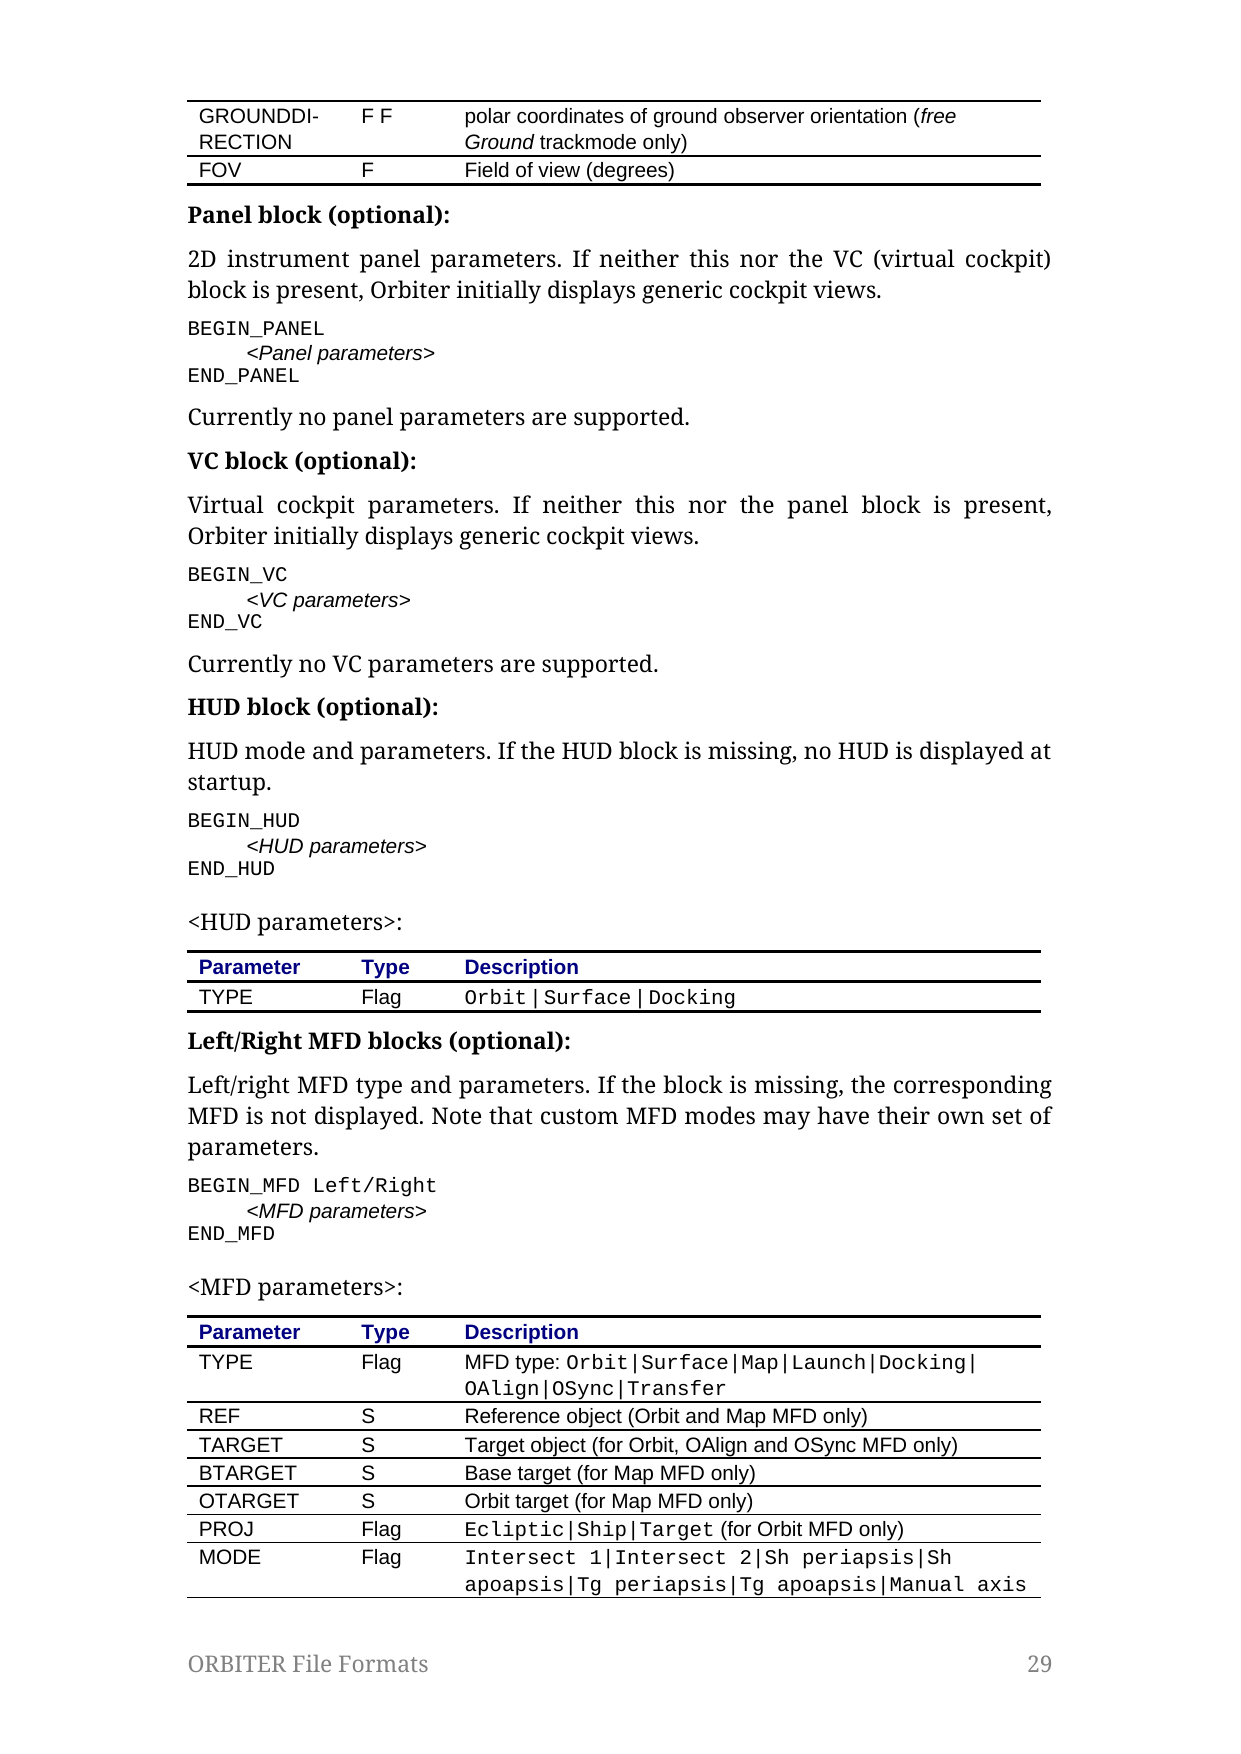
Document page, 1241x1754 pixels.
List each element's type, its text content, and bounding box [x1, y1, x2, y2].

table_cell Orbit | Surface | Docking [453, 983, 1041, 1009]
text HUD block (optional): [187, 691, 1053, 723]
text BEGIN_HUD [187, 810, 1053, 834]
table_cell TYPE [187, 1348, 350, 1401]
text Left/Right MFD blocks (optional): [187, 1025, 1053, 1056]
table_cell MFD type: Or­bit|Surface|Map|Launch|Docking|OAlign|OSync|Transfer [453, 1348, 1041, 1401]
table_header Parameter [187, 953, 350, 980]
table_cell Base target (for Map MFD only) [453, 1459, 1041, 1485]
table_cell S [350, 1403, 453, 1429]
table_cell TYPE [187, 983, 350, 1009]
text BEGIN_VC [187, 564, 1053, 587]
table_cell OTARGET [187, 1487, 350, 1513]
text END_PANEL [187, 365, 1053, 389]
table_cell Flag [350, 983, 453, 1009]
text 2D instrument panel parameters. If neither this nor the VC (virtual cockpit) block is present, Orbiter initially displays generic cockpit views. [187, 243, 1053, 305]
table_cell S [350, 1459, 453, 1485]
table_header Description [453, 953, 1041, 980]
text Left/right MFD type and parameters. If the block is missing, the corresponding MFD is not displayed. Note that custom MFD modes may have their own set of parameters. [187, 1069, 1053, 1163]
text BEGIN_PANEL [187, 318, 1053, 341]
text END_VC [187, 611, 1053, 635]
table_cell S [350, 1487, 453, 1513]
table_cell Reference object (Orbit and Map MFD only) [453, 1403, 1041, 1429]
table_cell Field of view (degrees) [453, 157, 1041, 183]
table_header Description [453, 1318, 1041, 1345]
text <HUD parameters>: [187, 906, 1053, 938]
text END_HUD [187, 858, 1053, 881]
table_cell GROUNDDI­RECTION [187, 102, 350, 155]
table_cell S [350, 1431, 453, 1457]
table_cell Flag [350, 1348, 453, 1401]
table_cell Intersect 1|Intersect 2|Sh periapsis|Sh apoapsis|Tg periapsis|Tg apoapsis|Manual axis [453, 1543, 1041, 1596]
table_cell FOV [187, 157, 350, 183]
table_cell Ecliptic|Ship|Target (for Orbit MFD only) [453, 1515, 1041, 1542]
table_cell Flag [350, 1515, 453, 1542]
table_cell REF [187, 1403, 350, 1429]
table_cell TARGET [187, 1431, 350, 1457]
table_cell PROJ [187, 1515, 350, 1542]
text Currently no panel parameters are supported. [187, 401, 1053, 433]
text <HUD parameters> [187, 834, 1053, 858]
text HUD mode and parameters. If the HUD block is missing, no HUD is displayed at startup. [187, 735, 1053, 798]
text Virtual cockpit parameters. If neither this nor the panel block is present, Orbiter in­itially displays generic cockpit views. [187, 489, 1053, 551]
table_cell MODE [187, 1543, 350, 1596]
table_cell Flag [350, 1543, 453, 1596]
table_header Type [350, 1318, 453, 1345]
text <VC parameters> [187, 587, 1053, 611]
text Panel block (optional): [187, 199, 1053, 230]
table_cell BTARGET [187, 1459, 350, 1485]
table_cell polar coordinates of ground observer orientation (free Ground trackmode only) [453, 102, 1041, 155]
table_cell F F [350, 102, 453, 155]
table_cell Orbit target (for Map MFD only) [453, 1487, 1041, 1513]
text <Panel parameters> [187, 341, 1053, 365]
text VC block (optional): [187, 445, 1053, 476]
text <MFD parameters> [187, 1199, 1053, 1223]
table_cell Target object (for Orbit, OAlign and OSync MFD only) [453, 1431, 1041, 1457]
text Currently no VC parameters are supported. [187, 648, 1053, 679]
text END_MFD [187, 1223, 1053, 1246]
table_header Parameter [187, 1318, 350, 1345]
table_header Type [350, 953, 453, 980]
text <MFD parameters>: [187, 1271, 1053, 1303]
text BEGIN_MFD Left/Right [187, 1175, 1053, 1199]
table_cell F [350, 157, 453, 183]
